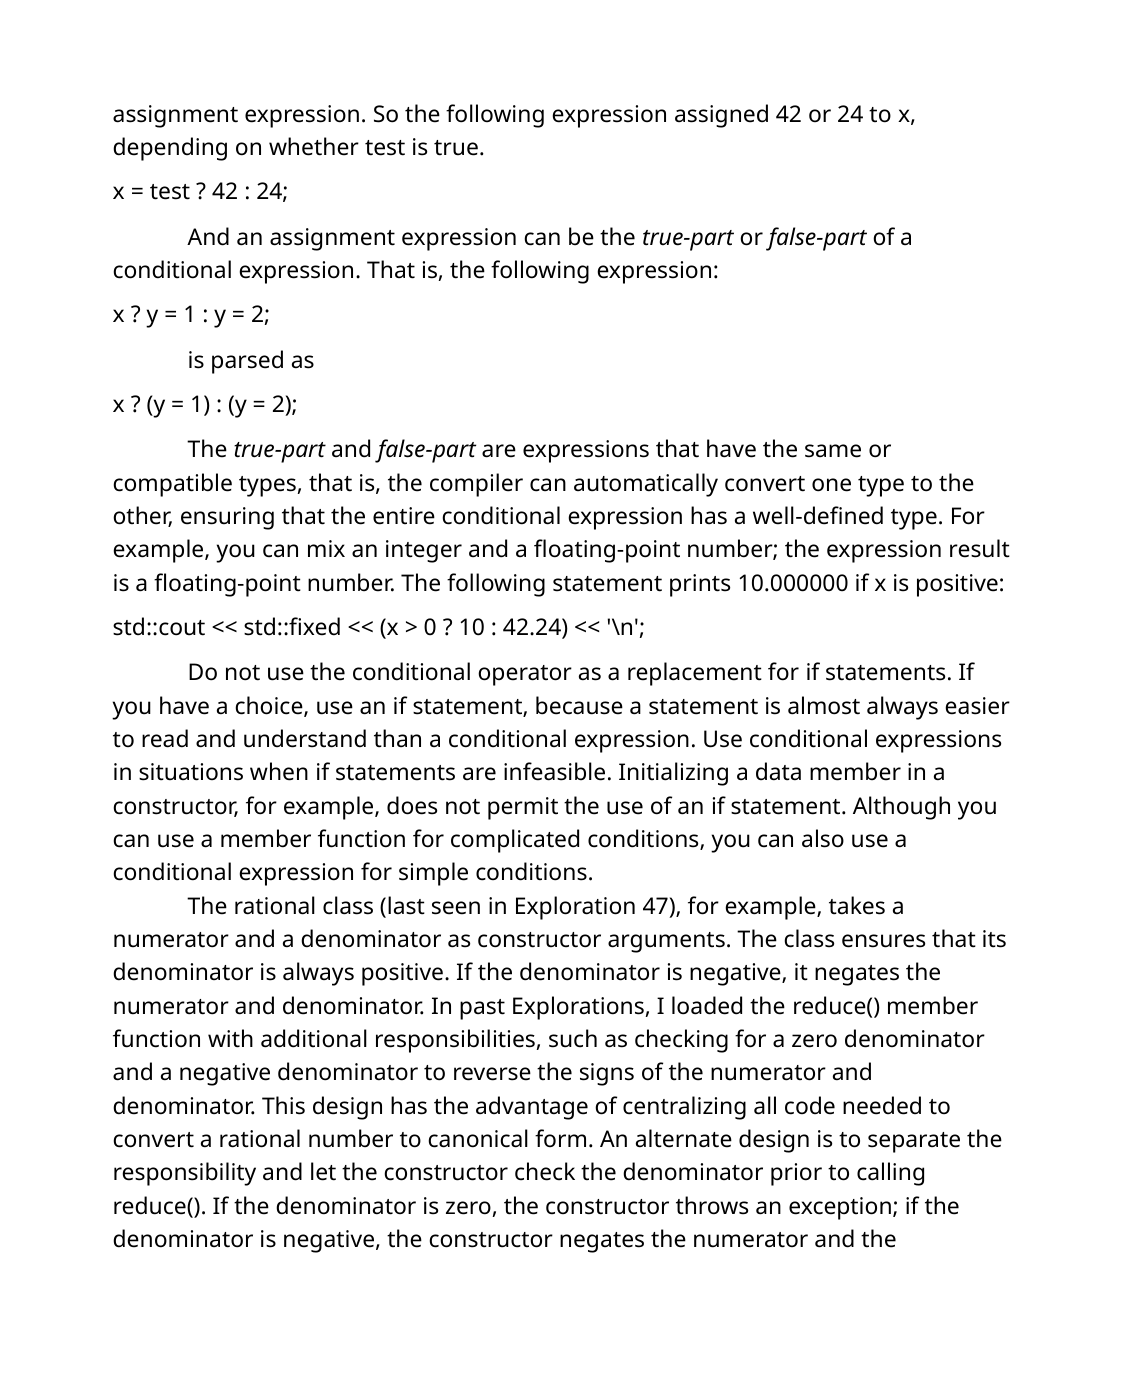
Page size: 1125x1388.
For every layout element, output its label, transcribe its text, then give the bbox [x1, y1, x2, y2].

text And an assignment expression can be the true-part or false-part of a conditional expression. That is, the following expression: [112, 219, 1012, 286]
text The rational class (last seen in Exploration 47), for example, takes a numerator and a denominator as constructor arguments. The class ensures that its denominator is always positive. If the denominator is negative, it negates the numerator and denominator. In past Explorations, I loaded the reduce() member function with additional responsibilities, such as checking for a zero denominator and a negative denominator to reverse the signs of the numerator and denominator. This design has the advantage of centralizing all code needed to convert a rational number to canonical form. An alternate design is to separate the responsibility and let the constructor check the denominator prior to calling reduce(). If the denominator is zero, the constructor throws an exception; if the denominator is negative, the constructor negates the numerator and the [112, 888, 1012, 1254]
text is parsed as [112, 342, 1012, 375]
text x ? (y = 1) : (y = 2); [112, 388, 1012, 419]
text Do not use the conditional operator as a replacement for if statements. If you have a choice, use an if statement, because a statement is almost always easier to read and understand than a conditional expression. Use conditional expressions in situations when if statements are infeasible. Initializing a data member in a constructor, for example, does not permit the use of an if statement. Although you can use a member function for complicated conditions, you can also use a conditional expression for simple conditions. [112, 654, 1012, 888]
text assignment expression. So the following expression assigned 42 or 24 to x, depending on whether test is true. [112, 96, 1012, 163]
text x = test ? 42 : 24; [112, 175, 1012, 206]
text The true-part and false-part are expressions that have the same or compatible types, that is, the compiler can automatically convert one type to the other, ensuring that the entire conditional expression has a well-defined type. For example, you can mix an integer and a floating-point number; the expression result is a floating-point number. The following statement prints 10.000000 if x is positive: [112, 431, 1012, 598]
text std::cout << std::fixed << (x > 0 ? 10 : 42.24) << '\n'; [112, 611, 1012, 642]
text x ? y = 1 : y = 2; [112, 298, 1012, 329]
